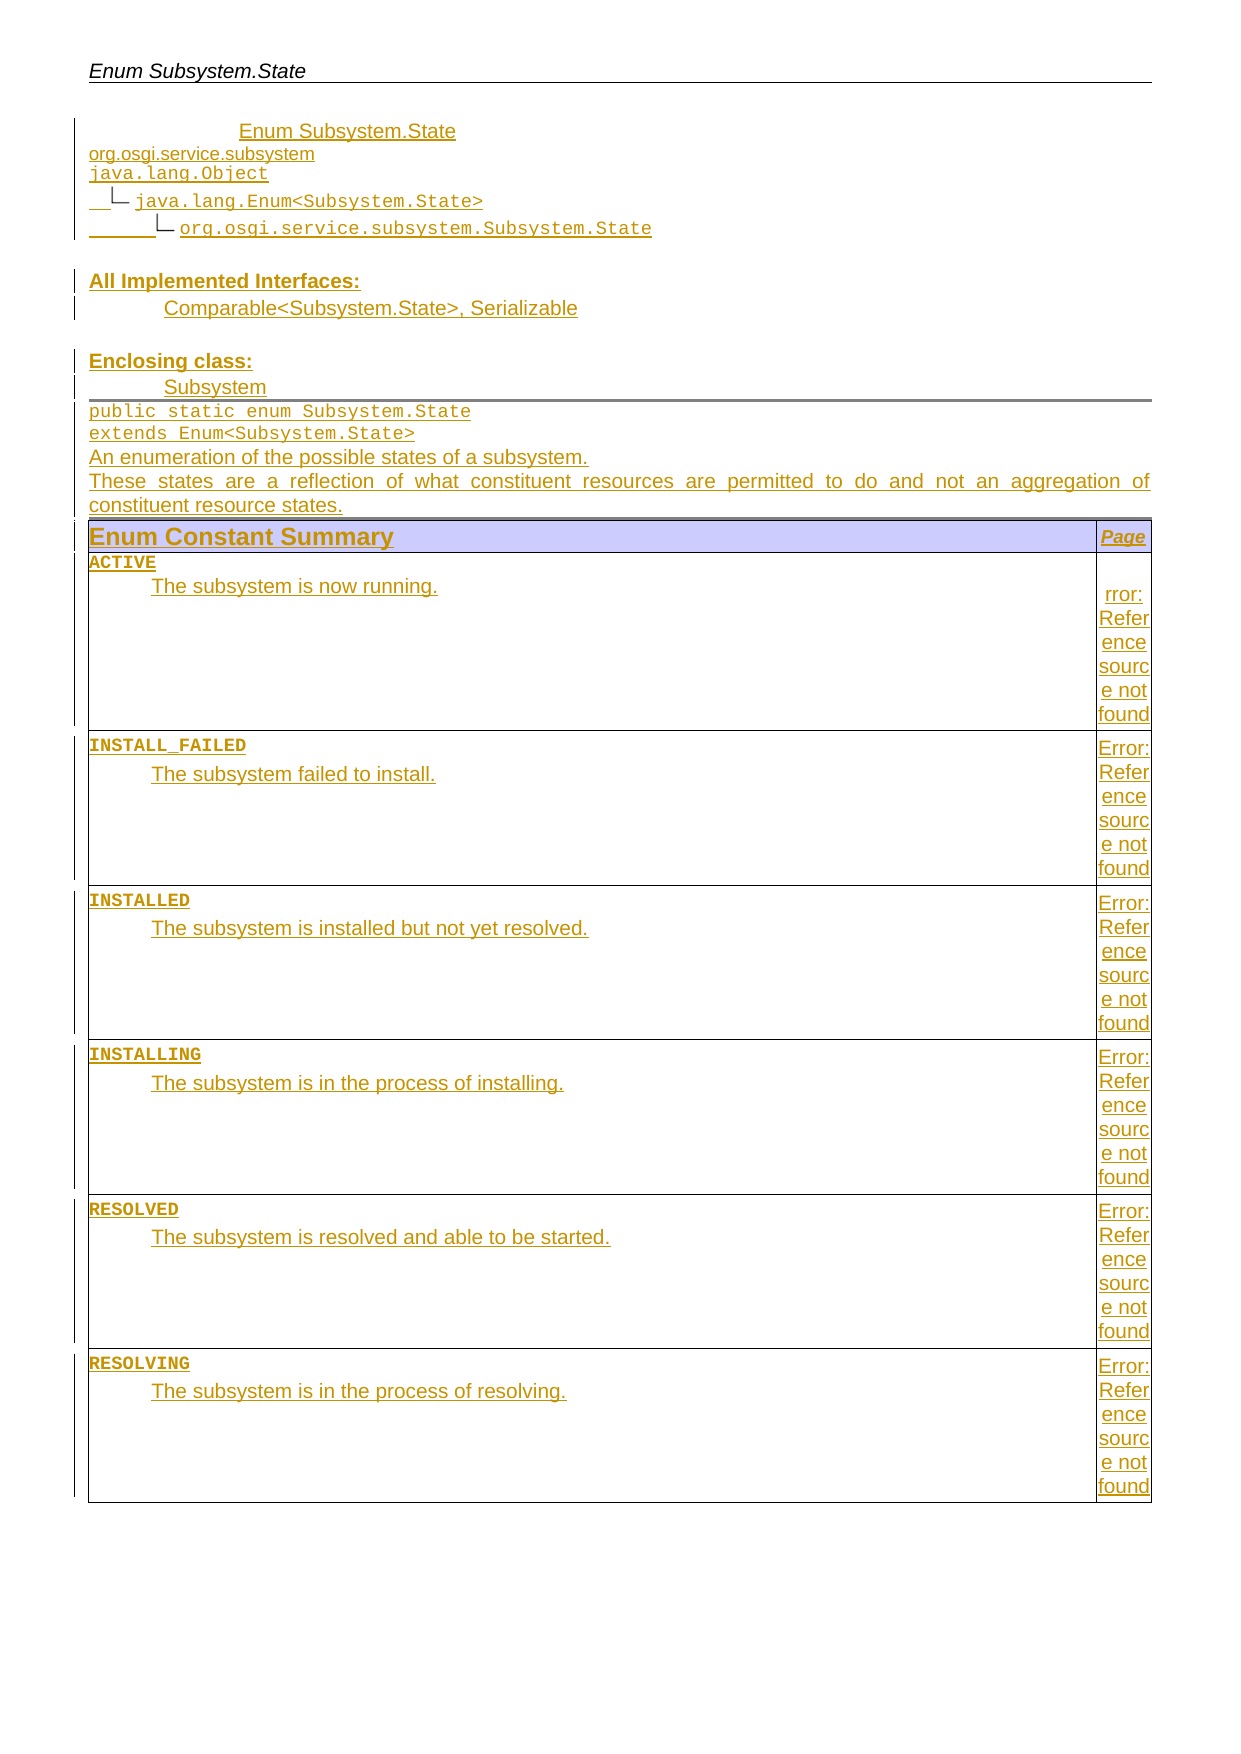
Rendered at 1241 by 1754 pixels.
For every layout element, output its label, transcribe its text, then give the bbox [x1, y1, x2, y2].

table_cell ACTIVE The subsystem is now running. [89, 553, 1096, 730]
text These states are a reflection of what constituent resources are permitted to do and not an aggregation of constituent resource states. [88, 469, 1152, 517]
table_cell Error: Reference source not found [1097, 1040, 1151, 1193]
table_cell RESOLVING The subsystem is in the process of resolving. [89, 1349, 1096, 1502]
text org.osgi.service.subsystem [88, 142, 1152, 164]
text extends Enum<Subsystem.State> [88, 423, 1152, 445]
text org.osgi.service.subsystem.Subsystem.State [88, 213, 1152, 240]
text Enum Subsystem.State [238, 118, 1152, 142]
text Comparable<Subsystem.State>, Serializable [163, 296, 1152, 319]
text Subsystem [163, 375, 1152, 399]
table_cell INSTALLED The subsystem is installed but not yet resolved. [89, 886, 1096, 1039]
table_cell INSTALL_FAILED The subsystem failed to install. [89, 731, 1096, 885]
table_cell Error: Reference source not found [1097, 886, 1151, 1039]
picture [156, 212, 180, 235]
text public static enum Subsystem.State [88, 402, 1152, 423]
subtitle All Implemented Interfaces: [88, 269, 1152, 293]
table_cell RESOLVED The subsystem is resolved and able to be started. [89, 1195, 1096, 1348]
table_cell Error: Reference source not found [1097, 731, 1151, 885]
table_cell INSTALLING The subsystem is in the process of installing. [89, 1040, 1096, 1193]
subtitle Enclosing class: [88, 349, 1152, 373]
text java.lang.Enum<Subsystem.State> [88, 185, 1152, 213]
table_header Enum Constant Summary [89, 521, 1096, 552]
text An enumeration of the possible states of a subsystem. [88, 445, 1152, 469]
picture [111, 185, 135, 207]
table_cell Error: Reference source not found [1097, 1195, 1151, 1348]
text java.lang.Object [88, 164, 1152, 185]
table_cell Error: Reference source not found [1097, 1349, 1151, 1502]
table_cell Error: Reference source not found [1097, 553, 1151, 730]
table_header Page [1097, 521, 1151, 552]
